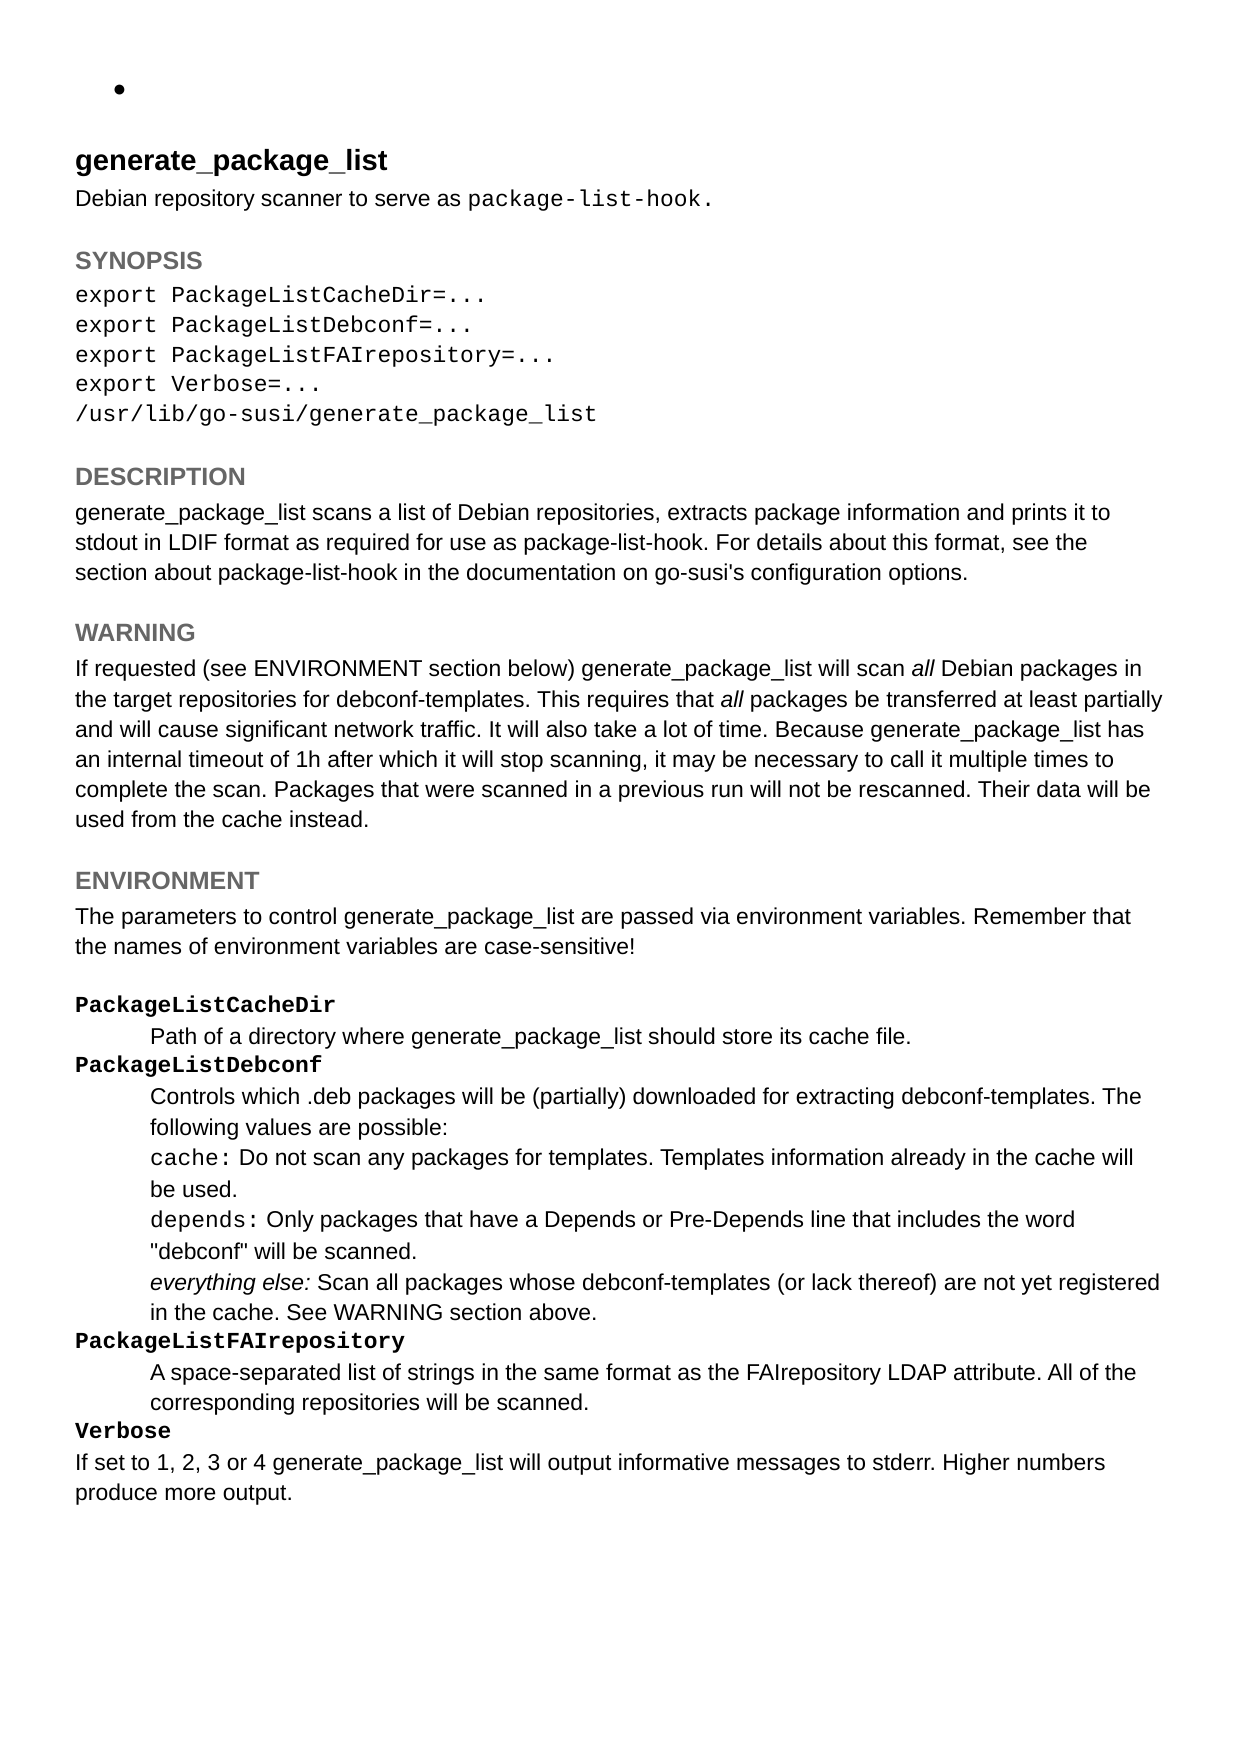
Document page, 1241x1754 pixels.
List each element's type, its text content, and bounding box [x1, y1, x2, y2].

text export PackageListCacheDir=... [75, 283, 1165, 309]
text Path of a directory where generate_package_list should store its cache file. [150, 1023, 1165, 1050]
text generate_package_list scans a list of Debian repositories, extracts package information and prints it to stdout in LDIF format as required for use as package-list-hook. For details about this format, see the section about package-list-hook in the documentation on go-susi's configuration options. [75, 498, 1165, 585]
subtitle generate_package_list [75, 143, 1165, 176]
text Debian repository scanner to serve as package-list-hook. [75, 184, 1165, 213]
text /usr/lib/go-susi/generate_package_list [75, 402, 1165, 428]
text If requested (see ENVIRONMENT section below) generate_package_list will scan all Debian packages in the target repositories for debconf-templates. This requires that all packages be transferred at least partially and will cause significant network traffic. It will also take a lot of time. Because generate_package_list has an internal timeout of 1h after which it will stop scanning, it may be necessary to call it multiple times to complete the scan. Packages that were scanned in a previous run will not be rescanned. Their data will be used from the cache instead. [75, 655, 1165, 833]
text depends: Only packages that have a Depends or Pre-Depends line that includes the word "debconf" will be scanned. [150, 1206, 1165, 1265]
subtitle ENVIRONMENT [75, 866, 1165, 894]
text PackageListDebconf [75, 1053, 1165, 1079]
text A space-separated list of strings in the same format as the FAIrepository LDAP attribute. All of the corresponding repositories will be scanned. [150, 1359, 1165, 1415]
text If set to 1, 2, 3 or 4 generate_package_list will output informative messages to stderr. Higher numbers produce more output. [75, 1449, 1165, 1506]
text everything else: Scan all packages whose debconf-templates (or lack thereof) are not yet registered in the cache. See WARNING section above. [150, 1268, 1165, 1325]
subtitle DESCRIPTION [75, 461, 1165, 490]
text Controls which .deb packages will be (partially) downloaded for extracting debconf-templates. The following values are possible: [150, 1083, 1165, 1140]
text export PackageListFAIrepository=... [75, 343, 1165, 369]
text export PackageListDebconf=... [75, 313, 1165, 339]
text Verbose [75, 1419, 1165, 1445]
subtitle SYNOPSIS [75, 246, 1165, 275]
text PackageListFAIrepository [75, 1329, 1165, 1355]
text The parameters to control generate_package_list are passed via environment variables. Remember that the names of environment variables are case-sensitive! [75, 903, 1165, 959]
subtitle WARNING [75, 618, 1165, 647]
text PackageListCacheDir [75, 993, 1165, 1019]
text cache: Do not scan any packages for templates. Templates information already in the cache will be used. [150, 1144, 1165, 1202]
text export Verbose=... [75, 373, 1165, 399]
